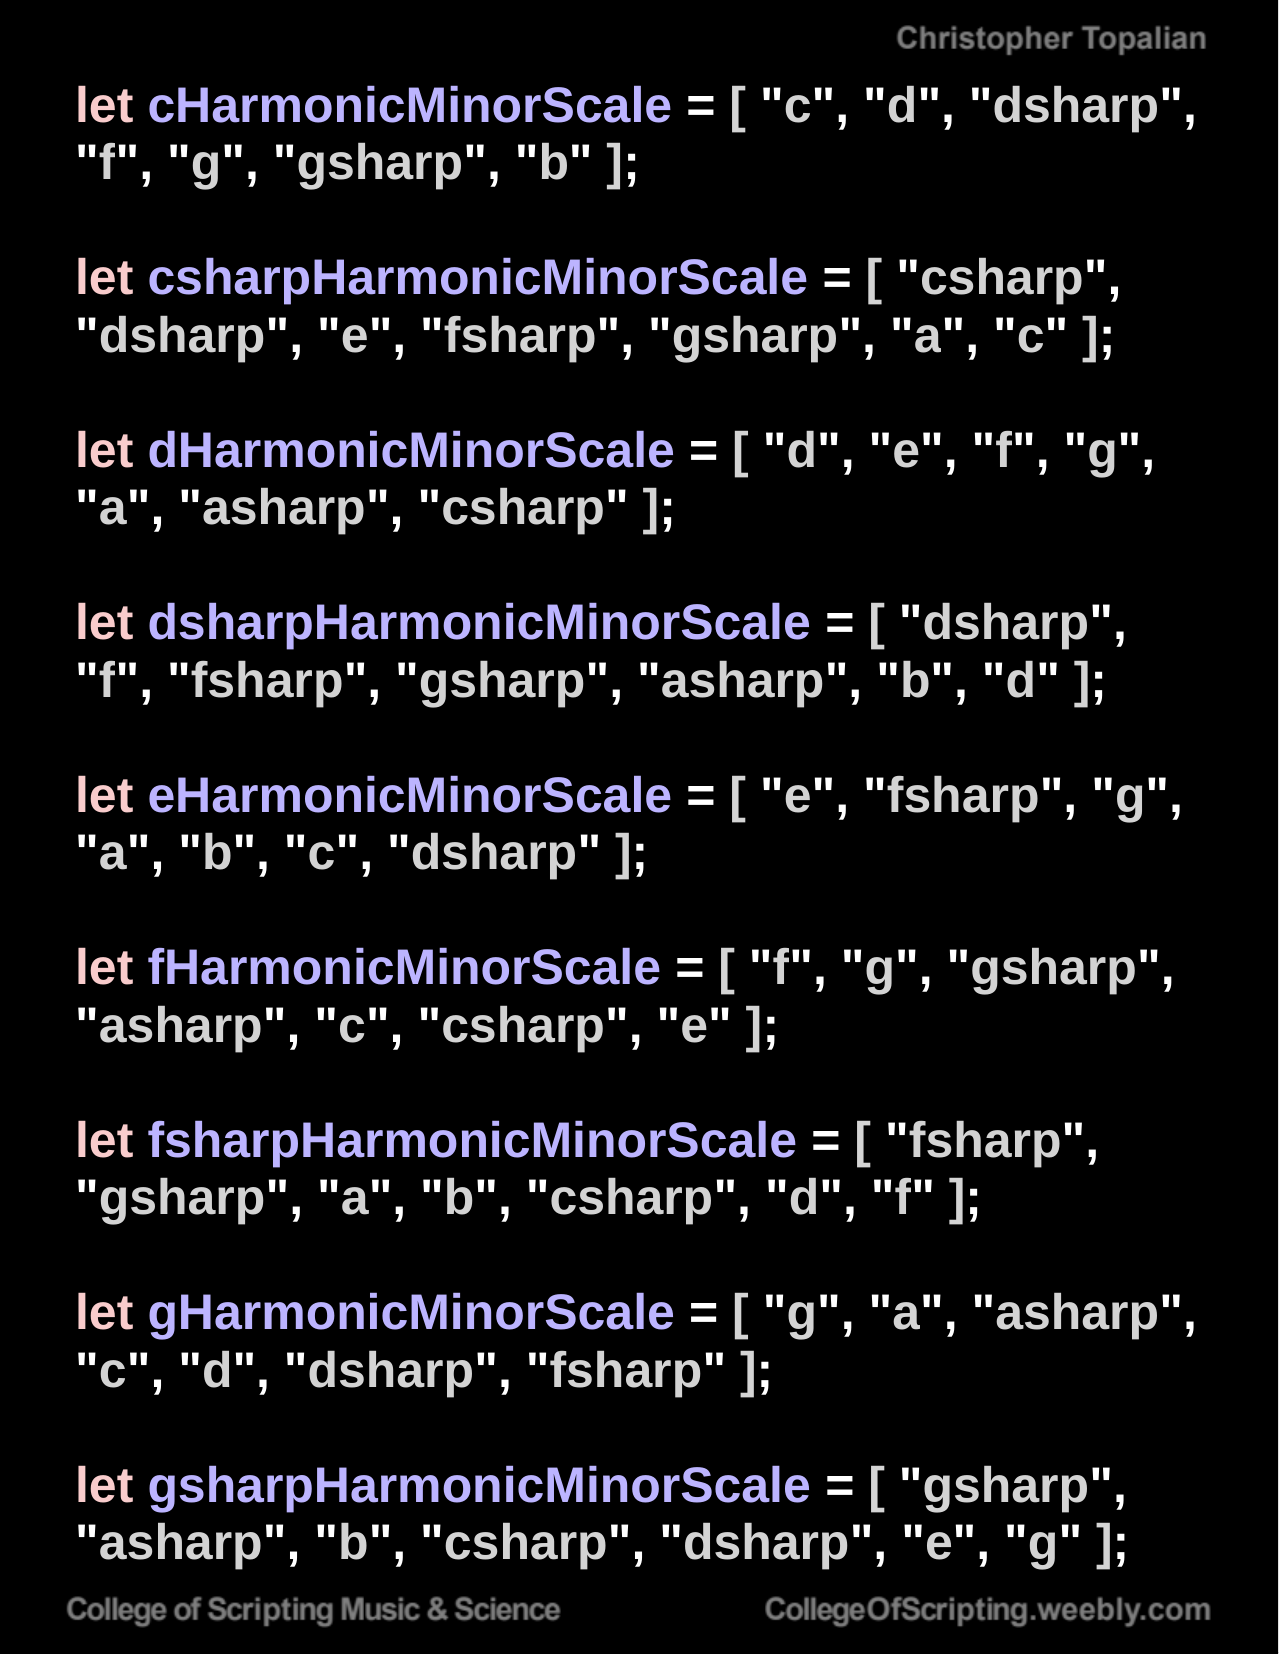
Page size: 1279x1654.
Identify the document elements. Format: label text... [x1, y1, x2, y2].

text let fsharpHarmonicMinorScale = [ "fsharp", "gsharp", "a", "b", "csharp", "d", "f" ]; [75, 1110, 1203, 1225]
text let fHarmonicMinorScale = [ "f", "g", "gsharp", "asharp", "c", "csharp", "e" ]; [75, 937, 1203, 1052]
text let cHarmonicMinorScale = [ "c", "d", "dsharp", "f", "g", "gsharp", "b" ]; [75, 75, 1203, 190]
text let gsharpHarmonicMinorScale = [ "gsharp", "asharp", "b", "csharp", "dsharp", "e", "g" ]; [75, 1455, 1203, 1570]
text let dsharpHarmonicMinorScale = [ "dsharp", "f", "fsharp", "gsharp", "asharp", "b", "d" ]; [75, 592, 1203, 707]
text let csharpHarmonicMinorScale = [ "csharp", "dsharp", "e", "fsharp", "gsharp", "a", "c" ]; [75, 247, 1203, 362]
text let gHarmonicMinorScale = [ "g", "a", "asharp", "c", "d", "dsharp", "fsharp" ]; [75, 1282, 1203, 1397]
text let eHarmonicMinorScale = [ "e", "fsharp", "g", "a", "b", "c", "dsharp" ]; [75, 765, 1203, 880]
text let dHarmonicMinorScale = [ "d", "e", "f", "g", "a", "asharp", "csharp" ]; [75, 420, 1203, 535]
